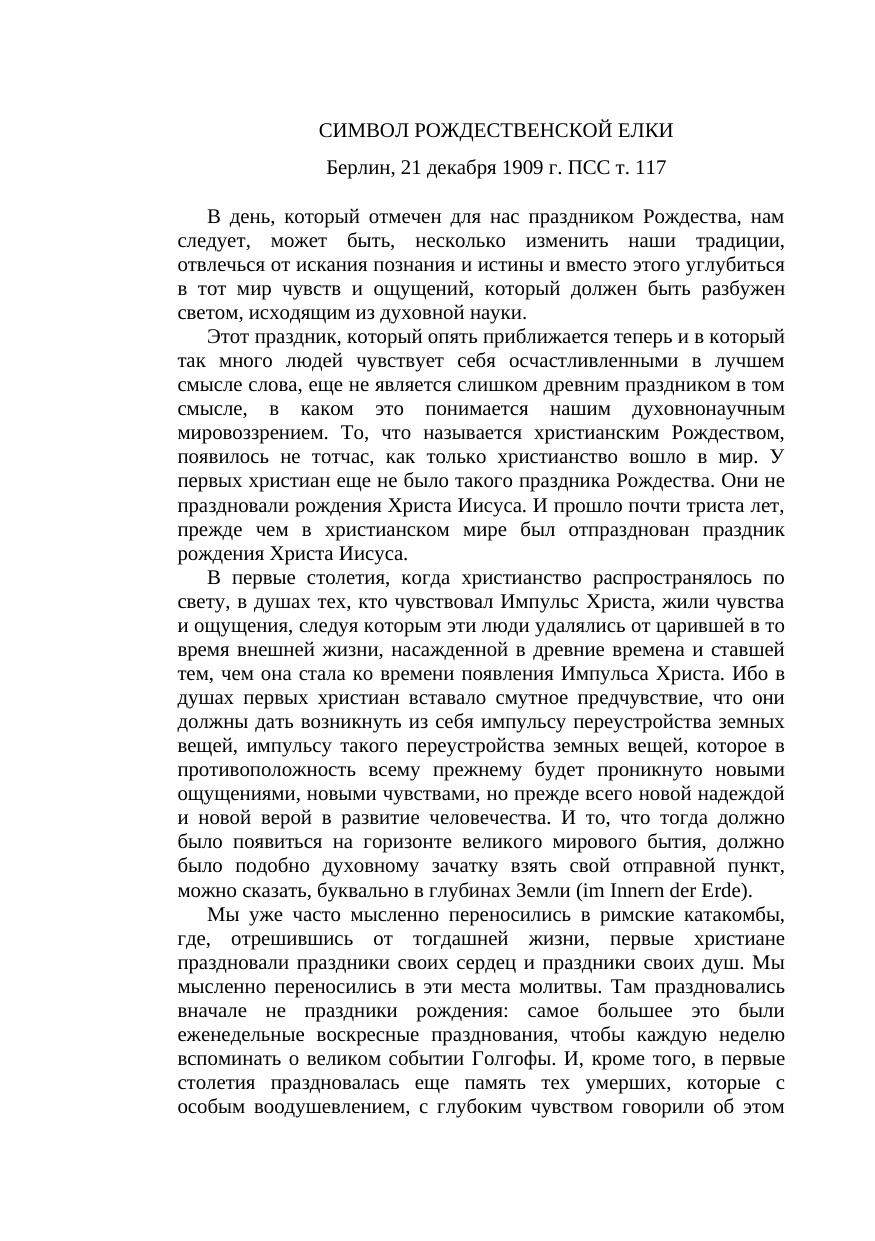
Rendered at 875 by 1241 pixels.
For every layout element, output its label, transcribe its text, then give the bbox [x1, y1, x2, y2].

text Этот праздник, который опять приближается теперь и в который так много людей чувствует себя осчастливленными в лучшем смысле слова, еще не является слишком древним праздником в том смысле, в каком это понимается нашим духовнонаучным мировоззрением. То, что называется христианским Рождеством, появилось не тотчас, как только христианство вошло в мир. У первых христиан еще не было такого праздника Рождества. Они не праздновали рождения Христа Иисуса. И прошло почти триста лет, прежде чем в христианском мире был отпразднован праздник рождения Христа Иисуса. [177, 324, 786, 565]
text Берлин, 21 декабря 1909 г. ПСС т. 117 [177, 155, 786, 179]
text В день, который отмечен для нас праздником Рождества, нам следует, может быть, несколько изменить наши традиции, отвлечься от искания познания и истины и вместо этого углубиться в тот мир чувств и ощущений, который должен быть разбужен светом, исходящим из духовной науки. [177, 204, 786, 324]
text Мы уже часто мысленно переносились в римские катакомбы, где, отрешившись от тогдашней жизни, первые христиане праздновали праздники своих сердец и праздники своих душ. Мы мысленно переносились в эти места молитвы. Там праздновались вначале не праздники рождения: самое большее это были еженедельные воскресные празднования, чтобы каждую неделю вспоминать о великом событии Голгофы. И, кроме того, в первые столетия праздновалась еще память тех умерших, которые с особым воодушевлением, с глубоким чувством говорили об этом [177, 902, 786, 1118]
text СИМВОЛ РОЖДЕСТВЕНСКОЙ ЕЛКИ [177, 118, 786, 142]
text В первые столетия, когда христианство распространялось по свету, в душах тех, кто чувствовал Импульс Христа, жили чувства и ощущения, следуя которым эти люди удалялись от царившей в то время внешней жизни, насажденной в древние времена и ставшей тем, чем она стала ко времени появления Импульса Христа. Ибо в душах первых христиан вставало смутное предчувствие, что они должны дать возникнуть из себя импульсу переустройства земных вещей, импульсу такого переустройства земных вещей, которое в противоположность всему прежнему будет проникнуто новыми ощущениями, новыми чувствами, но прежде всего новой надеждой и новой верой в развитие человечества. И то, что тогда должно было появиться на горизонте великого мирового бытия, должно было подобно духовному зачатку взять свой отправной пункт, можно сказать, буквально в глубинах Земли (im Innern der Erde). [177, 565, 786, 902]
